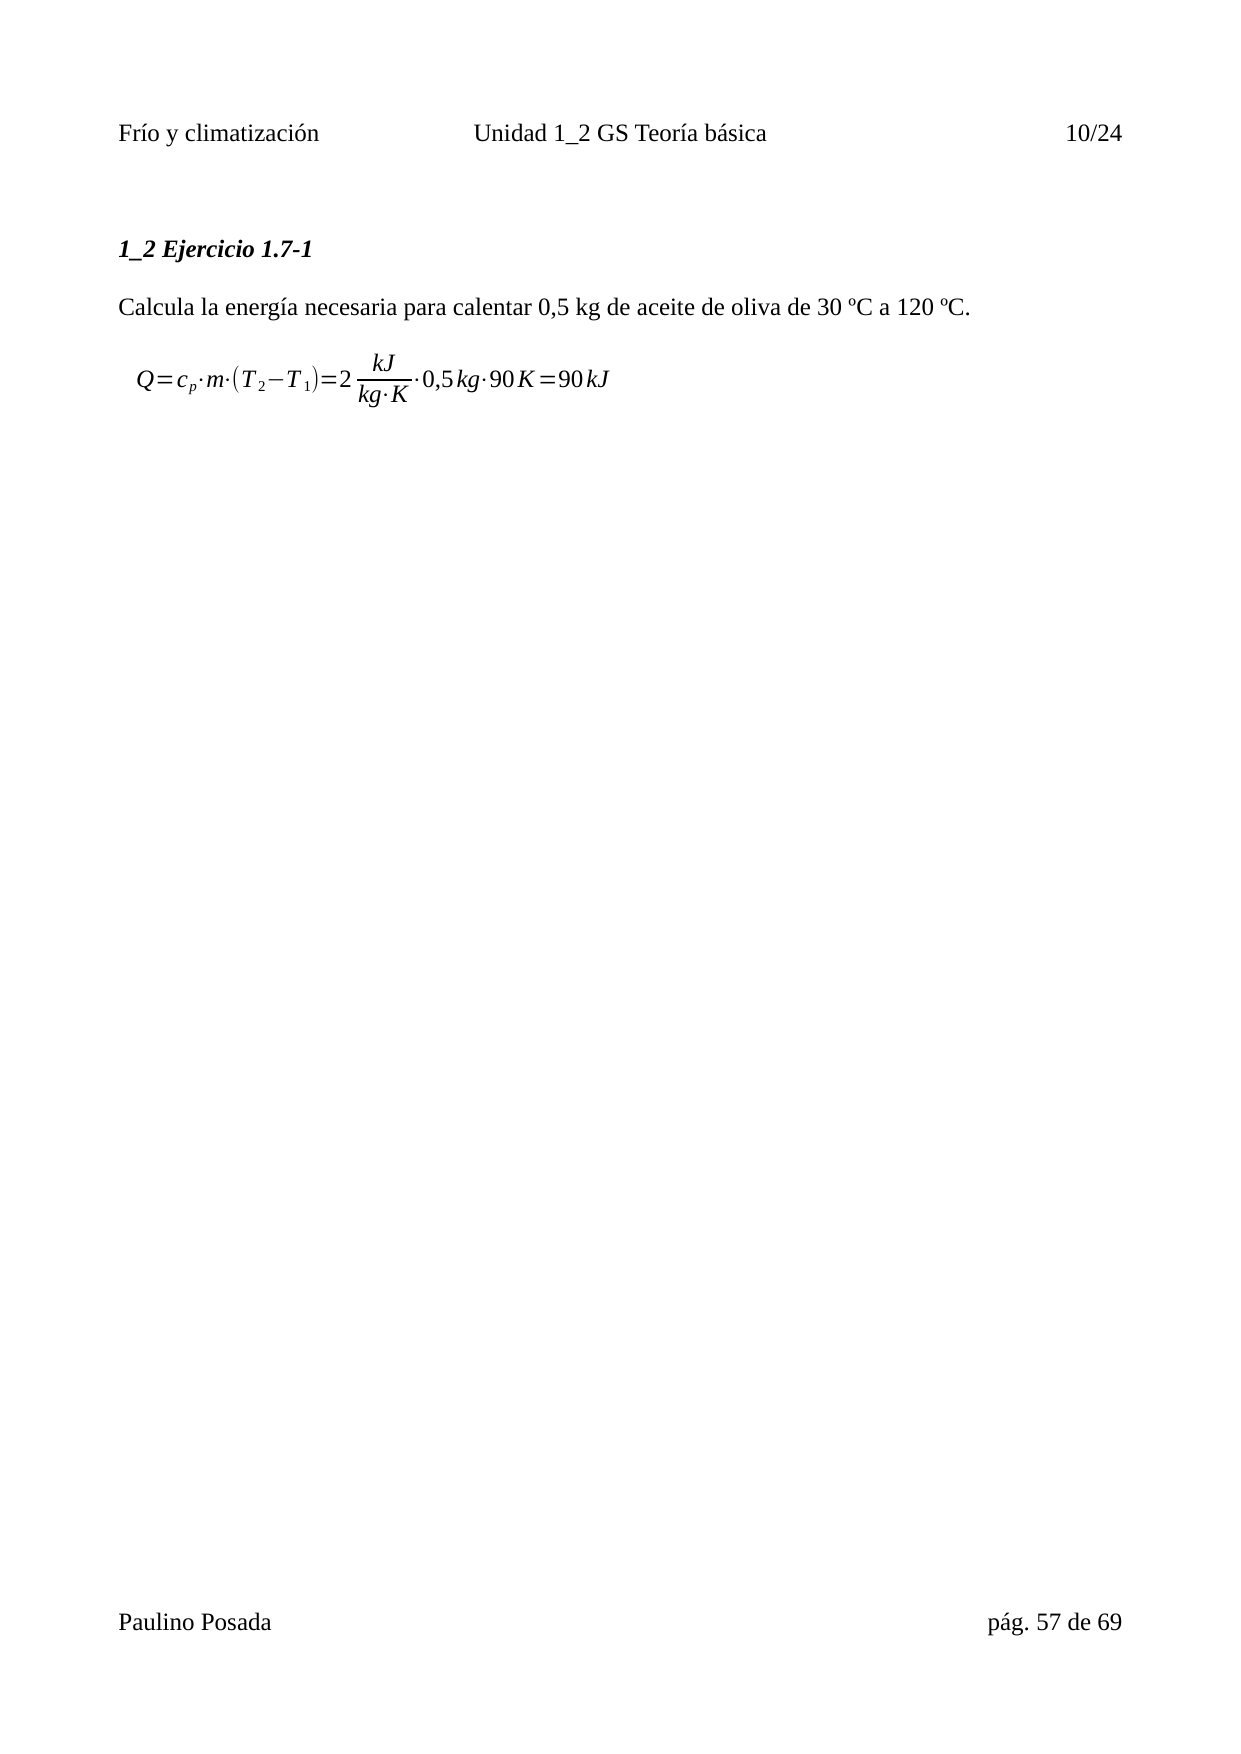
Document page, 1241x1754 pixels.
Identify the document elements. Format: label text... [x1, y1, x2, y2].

text 1_2 Ejercicio 1.7-1 [118, 234, 1122, 263]
text Calcula la energía necesaria para calentar 0,5 kg de aceite de oliva de 30 ºC a 120 ºC. [118, 292, 1122, 321]
